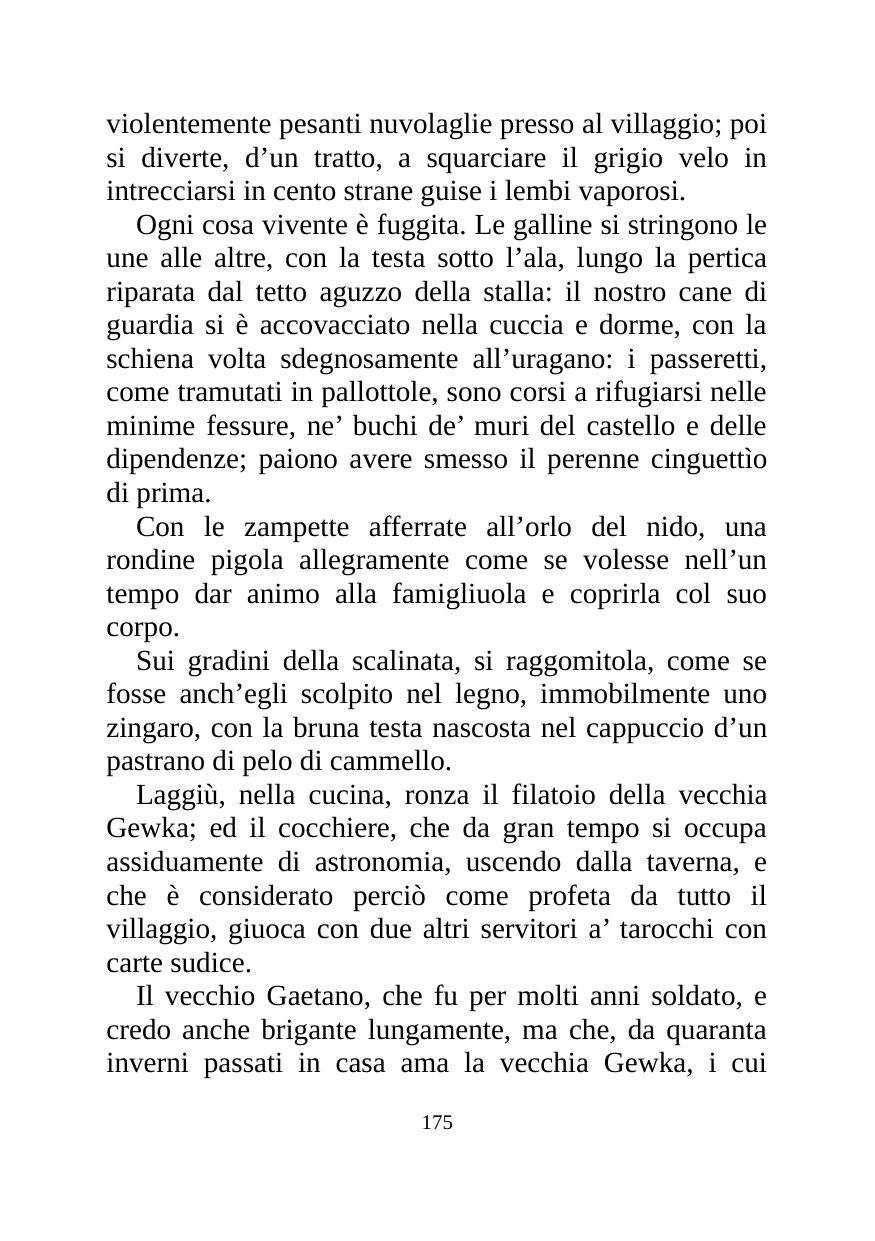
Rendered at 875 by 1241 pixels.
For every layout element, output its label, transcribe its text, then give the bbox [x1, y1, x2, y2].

text violentemente pesanti nuvolaglie presso al villaggio; poi si diverte, d’un tratto, a squarciare il grigio velo in intrecciarsi in cento strane guise i lembi vaporosi. [106, 106, 768, 207]
text Con le zampette afferrate all’orlo del nido, una rondine pigola allegramente come se volesse nell’un tempo dar animo alla famigliuola e coprirla col suo corpo. [106, 509, 768, 643]
text Sui gradini della scalinata, si raggomitola, come se fosse anch’egli scolpito nel legno, immobilmente uno zingaro, con la bruna testa nascosta nel cappuccio d’un pastrano di pelo di cammello. [106, 643, 768, 777]
text Laggiù, nella cucina, ronza il filatoio della vecchia Gewka; ed il cocchiere, che da gran tempo si occupa assiduamente di astronomia, uscendo dalla taverna, e che è considerato perciò come profeta da tutto il villaggio, giuoca con due altri servitori a’ tarocchi con carte sudice. [106, 777, 768, 978]
text Ogni cosa vivente è fuggita. Le galline si stringono le une alle altre, con la testa sotto l’ala, lungo la pertica riparata dal tetto aguzzo della stalla: il nostro cane di guardia si è accovacciato nella cuccia e dorme, con la schiena volta sdegnosamente all’uragano: i passeretti, come tramutati in pallottole, sono corsi a rifugiarsi nelle minime fessure, ne’ buchi de’ muri del castello e delle dipendenze; paiono avere smesso il perenne cinguettìo di prima. [106, 207, 768, 509]
text Il vecchio Gaetano, che fu per molti anni soldato, e credo anche brigante lungamente, ma che, da quaranta inverni passati in casa ama la vecchia Gewka, i cui [106, 978, 768, 1079]
